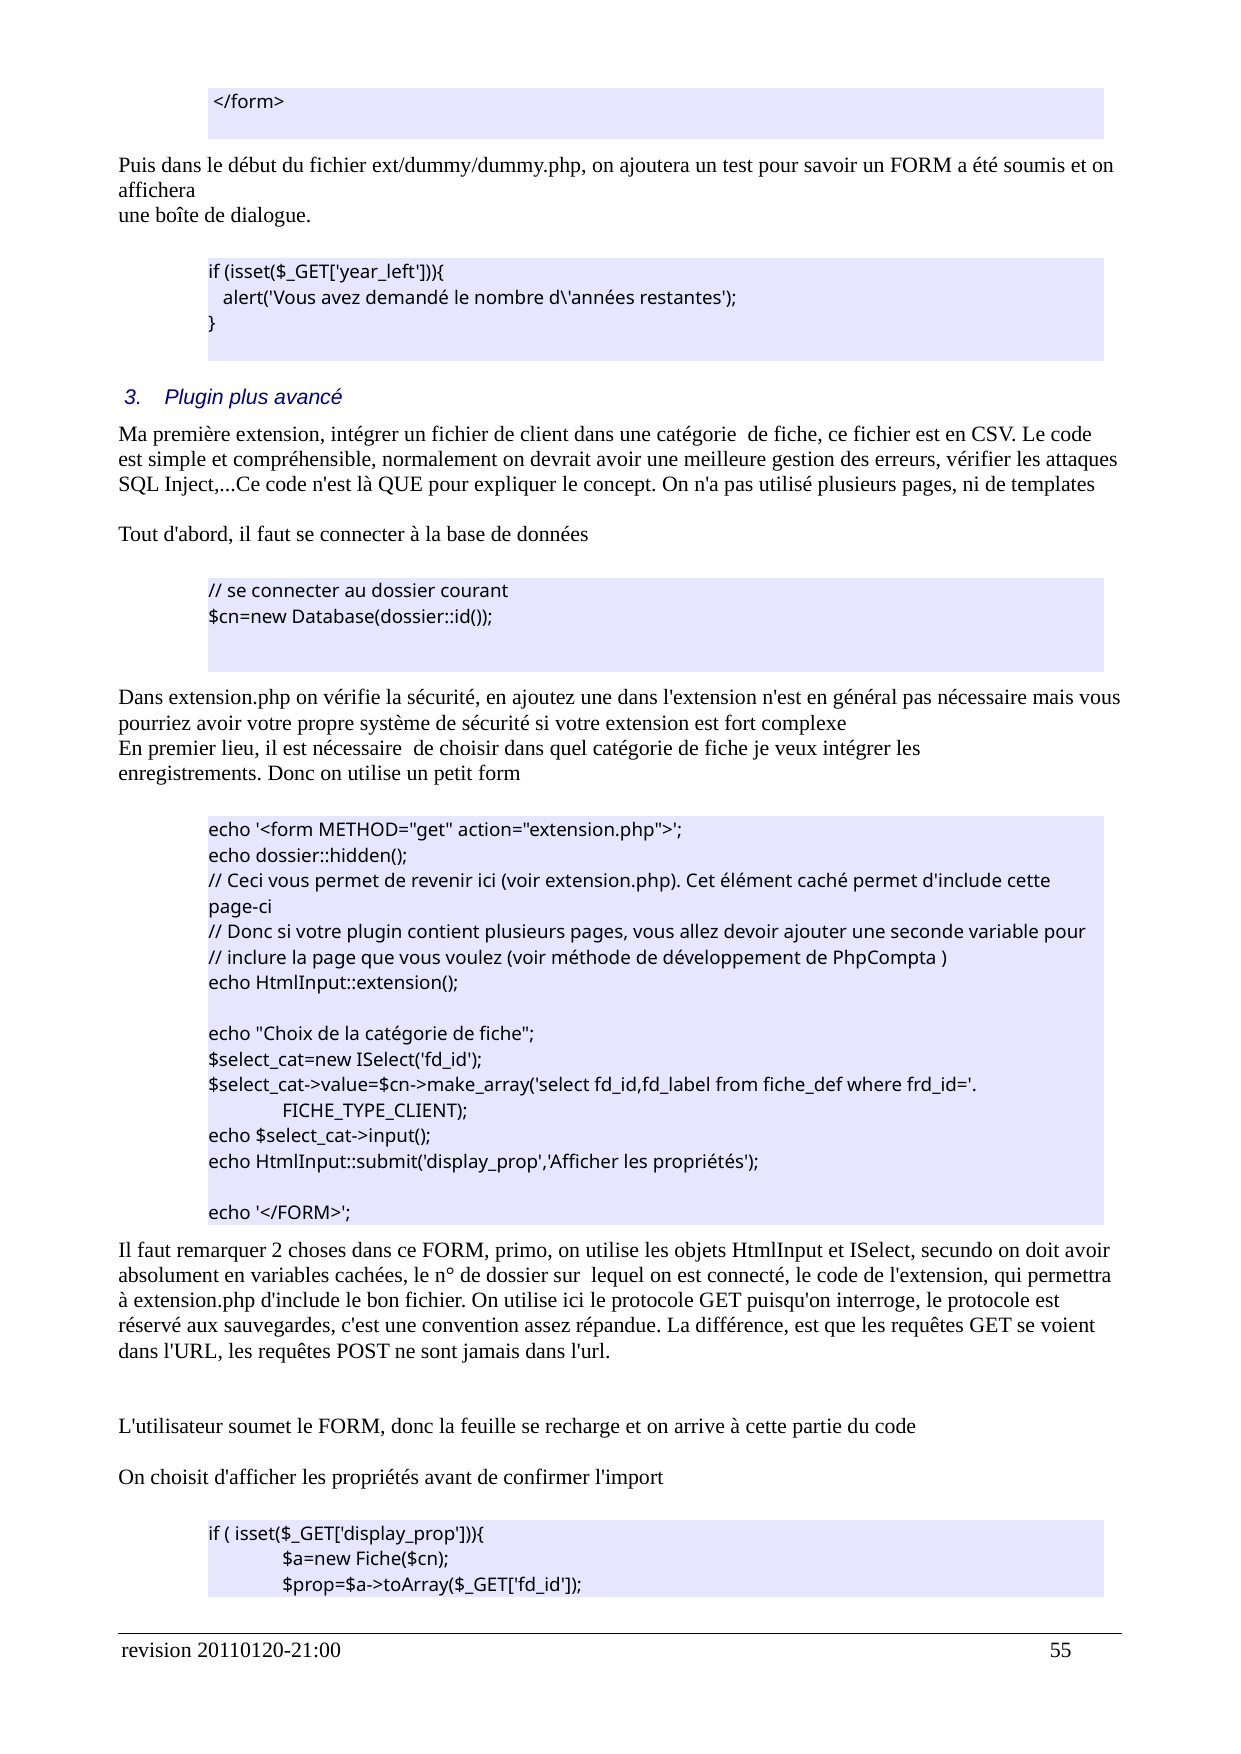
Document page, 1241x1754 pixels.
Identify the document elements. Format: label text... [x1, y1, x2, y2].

text Il faut remarquer 2 choses dans ce FORM, primo, on utilise les objets HtmlInput et ISelect, secundo on doit avoir absolument en variables cachées, le n° de dossier sur lequel on est connecté, le code de l'extension, qui permettra à extension.php d'include le bon fichier. On utilise ici le protocole GET puisqu'on interroge, le protocole est réservé aux sauvegardes, c'est une convention assez répandue. La différence, est que les requêtes GET se voient dans l'URL, les requêtes POST ne sont jamais dans l'url. L'utilisateur soumet le FORM, donc la feuille se recharge et on arrive à cette partie du code On choisit d'afficher les propriétés avant de confirmer l'import [118, 1237, 1122, 1489]
text En premier lieu, il est nécessaire de choisir dans quel catégorie de fiche je veux intégrer les enregistrements. Donc on utilise un petit form [118, 735, 1122, 785]
text Puis dans le début du fichier ext/dummy/dummy.php, on ajoutera un test pour savoir un FORM a été soumis et on affichera une boîte de dialogue. [118, 152, 1122, 252]
text echo '<form METHOD="get" action="extension.php">'; echo dossier::hidden(); // Ceci vous permet de revenir ici (voir extension.php). Cet élément caché permet d'include cette page-ci // Donc si votre plugin contient plusieurs pages, vous allez devoir ajouter une seconde variable pour // inclure la page que vous voulez (voir méthode de développement de PhpCompta ) echo HtmlInput::extension(); echo "Choix de la catégorie de fiche"; $select_cat=new ISelect('fd_id'); $select_cat->value=$cn->make_array('select fd_id,fd_label from fiche_def where frd_id='. FICHE_TYPE_CLIENT); echo $select_cat->input(); echo HtmlInput::submit('display_prop','Afficher les propriétés'); echo '</FORM>'; [208, 816, 1104, 1225]
subtitle Plugin plus avancé [118, 384, 1122, 409]
text Tout d'abord, il faut se connecter à la base de données [118, 521, 1122, 547]
text Dans extension.php on vérifie la sécurité, en ajoutez une dans l'extension n'est en général pas nécessaire mais vous pourriez avoir votre propre système de sécurité si votre extension est fort complexe [118, 684, 1122, 735]
text </form> [208, 88, 1104, 139]
text if ( isset($_GET['display_prop'])){ $a=new Fiche($cn); $prop=$a->toArray($_GET['fd_id']); [208, 1520, 1104, 1597]
text // se connecter au dossier courant $cn=new Database(dossier::id()); [208, 578, 1104, 629]
text if (isset($_GET['year_left'])){ alert('Vous avez demandé le nombre d\'années restantes'); } [208, 258, 1104, 361]
text Ma première extension, intégrer un fichier de client dans une catégorie de fiche, ce fichier est en CSV. Le code est simple et compréhensible, normalement on devrait avoir une meilleure gestion des erreurs, vérifier les attaques SQL Inject,...Ce code n'est là QUE pour expliquer le concept. On n'a pas utilisé plusieurs pages, ni de templates [118, 421, 1122, 496]
